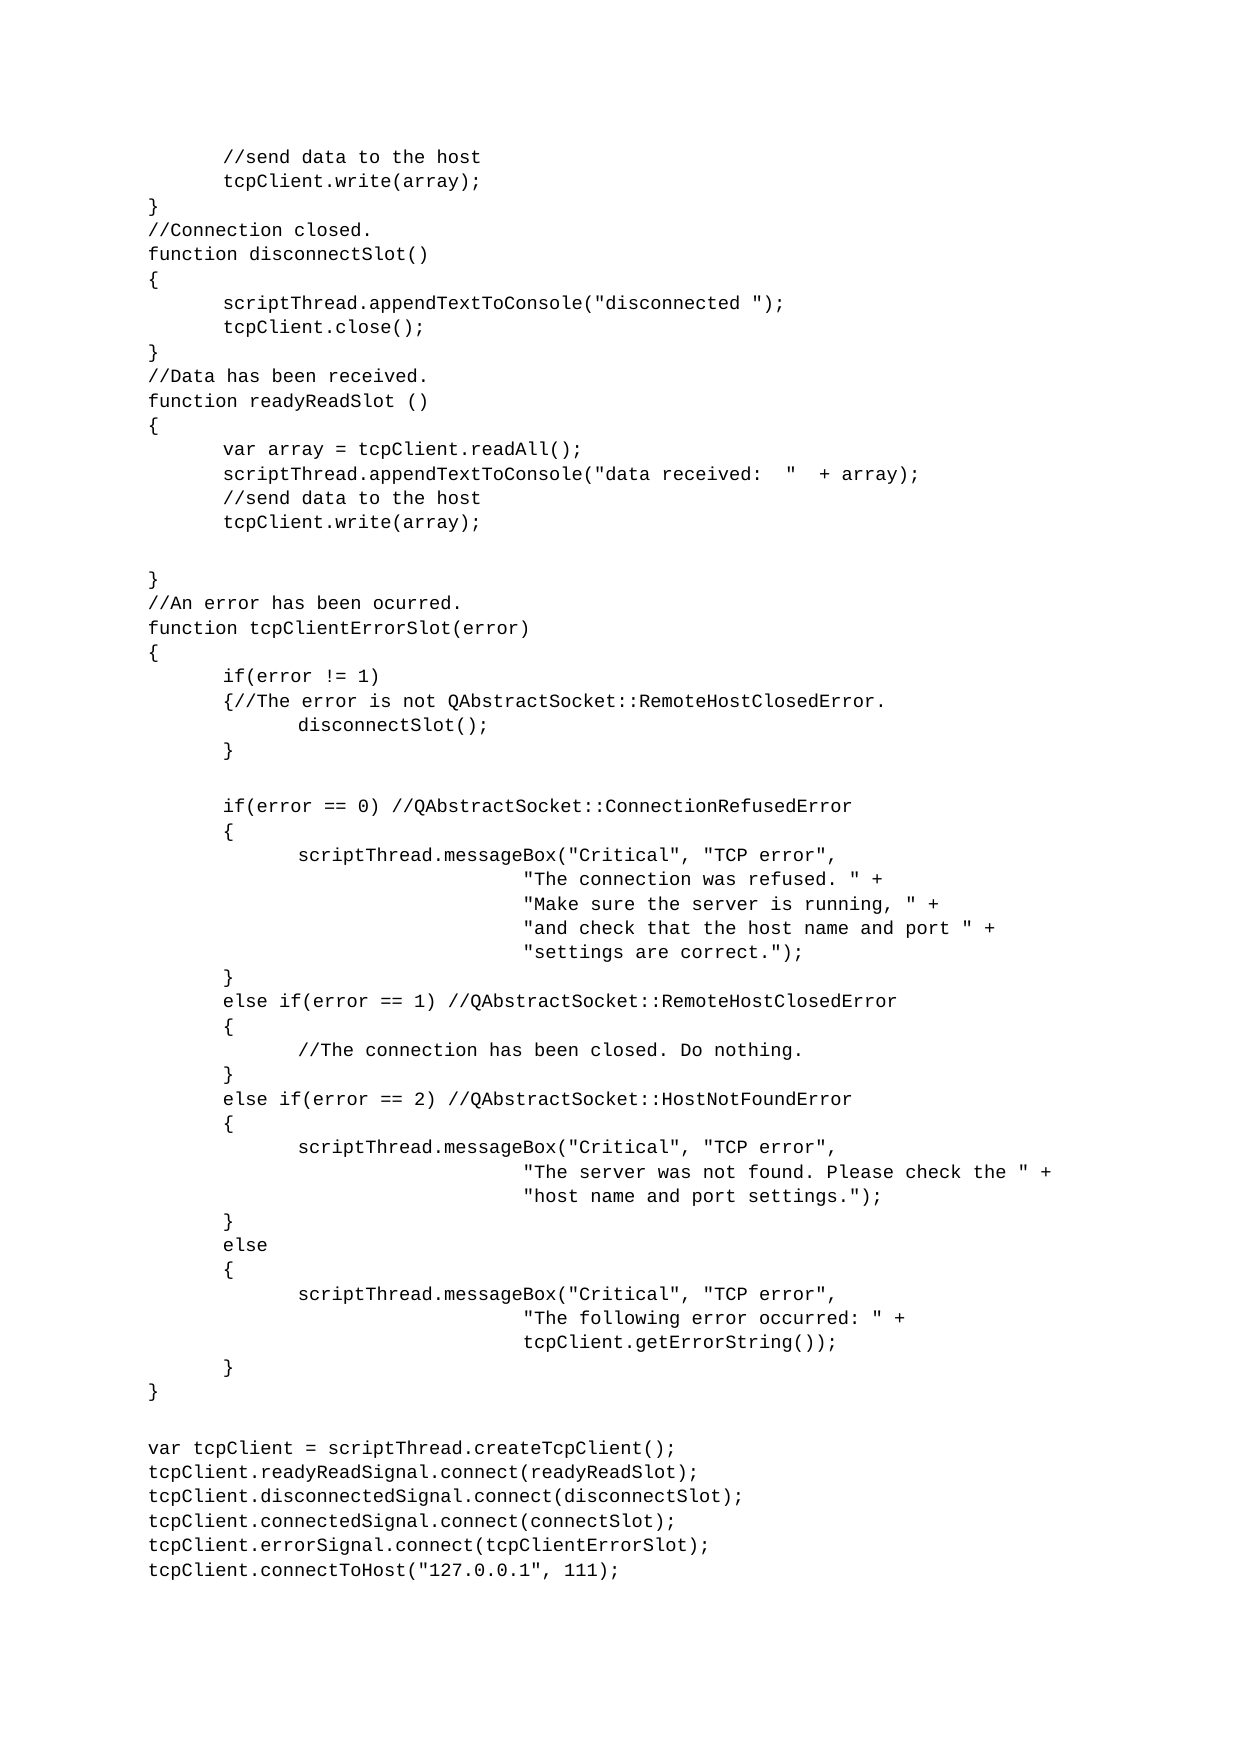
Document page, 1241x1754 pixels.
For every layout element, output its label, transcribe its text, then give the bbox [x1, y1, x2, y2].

text tcpClient.readyReadSignal.connect(readyReadSlot); [148, 1463, 1093, 1484]
text tcpClient.close(); [148, 318, 1093, 339]
text } [148, 740, 1093, 762]
text tcpClient.connectedSignal.connect(connectSlot); [148, 1512, 1093, 1533]
text else if(error == 2) //QAbstractSocket::HostNotFoundError [148, 1089, 1093, 1111]
text "The following error occurred: " + [148, 1309, 1093, 1330]
text { [148, 269, 1093, 291]
text } [148, 343, 1093, 364]
text } [148, 1382, 1093, 1403]
text if(error != 1) [148, 667, 1093, 688]
text tcpClient.write(array); [148, 513, 1093, 534]
text } [148, 968, 1093, 989]
text { [148, 416, 1093, 437]
text } [148, 1211, 1093, 1233]
text "settings are correct."); [148, 943, 1093, 964]
text "host name and port settings."); [148, 1187, 1093, 1208]
text } [148, 570, 1093, 591]
text tcpClient.connectToHost("127.0.0.1", 111); [148, 1560, 1093, 1582]
text function disconnectSlot() [148, 245, 1093, 266]
text scriptThread.messageBox("Critical", "TCP error", [148, 1284, 1093, 1306]
text tcpClient.errorSignal.connect(tcpClientErrorSlot); [148, 1536, 1093, 1557]
text "and check that the host name and port " + [148, 919, 1093, 940]
text //An error has been ocurred. [148, 594, 1093, 615]
text if(error == 0) //QAbstractSocket::ConnectionRefusedError [148, 797, 1093, 818]
text //The connection has been closed. Do nothing. [148, 1041, 1093, 1062]
text } [148, 1358, 1093, 1379]
text var tcpClient = scriptThread.createTcpClient(); [148, 1438, 1093, 1460]
text //Connection closed. [148, 221, 1093, 242]
text function tcpClientErrorSlot(error) [148, 618, 1093, 640]
text { [148, 643, 1093, 664]
text scriptThread.appendTextToConsole("data received: " + array); [148, 464, 1093, 486]
text else if(error == 1) //QAbstractSocket::RemoteHostClosedError [148, 992, 1093, 1013]
text "The server was not found. Please check the " + [148, 1163, 1093, 1184]
text disconnectSlot(); [148, 716, 1093, 737]
text { [148, 821, 1093, 843]
text function readyReadSlot () [148, 391, 1093, 413]
text scriptThread.messageBox("Critical", "TCP error", [148, 1138, 1093, 1159]
text tcpClient.write(array); [148, 172, 1093, 193]
text { [148, 1016, 1093, 1038]
text { [148, 1260, 1093, 1281]
text tcpClient.disconnectedSignal.connect(disconnectSlot); [148, 1487, 1093, 1508]
text tcpClient.getErrorString()); [148, 1333, 1093, 1354]
text } [148, 196, 1093, 218]
text //send data to the host [148, 489, 1093, 510]
text { [148, 1114, 1093, 1135]
text } [148, 1065, 1093, 1086]
text var array = tcpClient.readAll(); [148, 440, 1093, 461]
text scriptThread.appendTextToConsole("disconnected "); [148, 294, 1093, 315]
text {//The error is not QAbstractSocket::RemoteHostClosedError. [148, 692, 1093, 713]
text "Make sure the server is running, " + [148, 894, 1093, 916]
text "The connection was refused. " + [148, 870, 1093, 891]
text //send data to the host [148, 148, 1093, 169]
text //Data has been received. [148, 367, 1093, 388]
text else [148, 1236, 1093, 1257]
text scriptThread.messageBox("Critical", "TCP error", [148, 846, 1093, 867]
